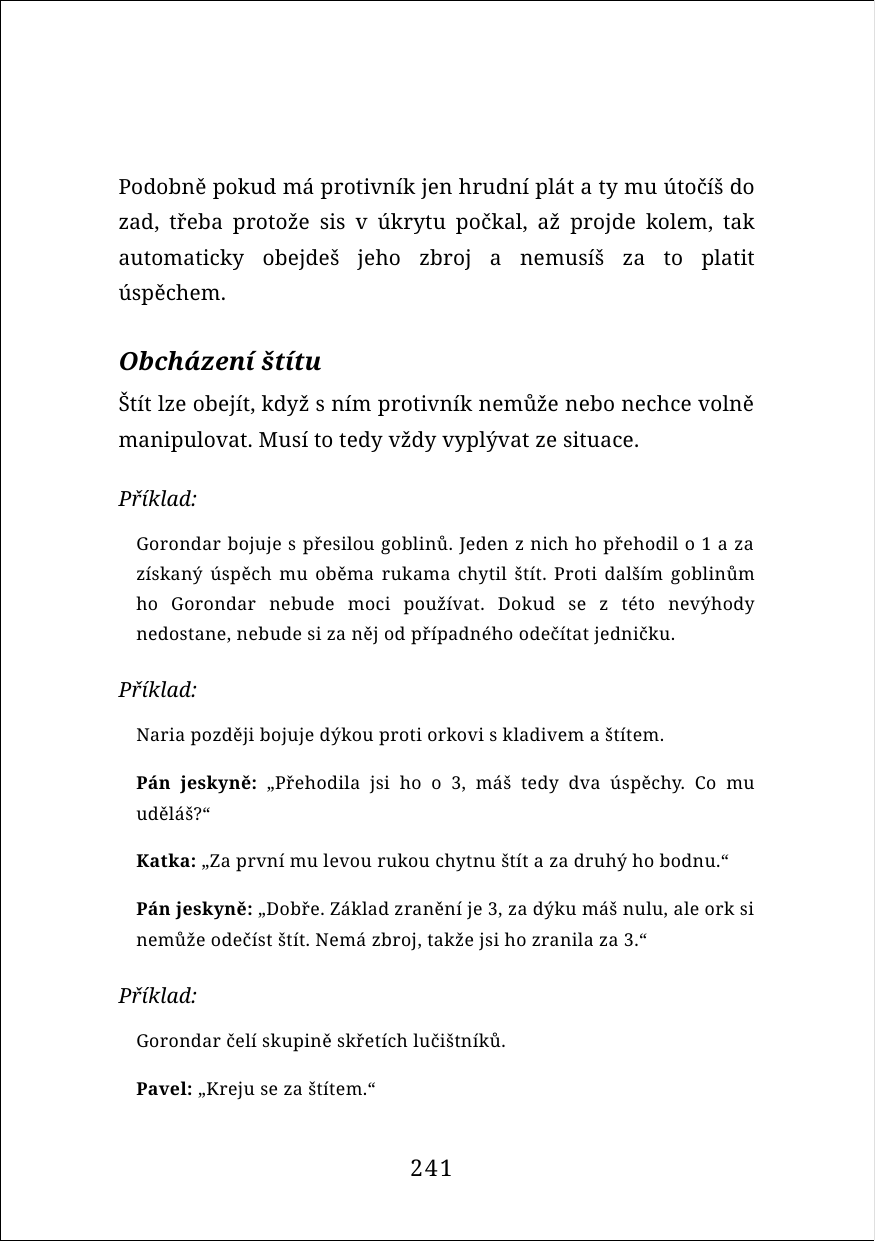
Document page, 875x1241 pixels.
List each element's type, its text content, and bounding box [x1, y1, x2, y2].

text Pavel: „Kreju se za štítem.“ [136, 1076, 756, 1100]
text Pán jeskyně: „Přehodila jsi ho o 3, máš tedy dva úspěchy. Co mu uděláš?“ [136, 771, 756, 825]
text Gorondar bojuje s přesilou goblinů. Jeden z nich ho přehodil o 1 a za získaný úspěch mu oběma rukama chytil štít. Proti dalším goblinům ho Gorondar nebude moci používat. Dokud se z této nevýhody nedostane, nebude si za něj od případného odečítat jedničku. [136, 531, 756, 646]
text Katka: „Za první mu levou rukou chytnu štít a za druhý ho bodnu.“ [136, 849, 756, 873]
text Štít lze obejít, když s ním protivník nemůže nebo nechce volně manipulovat. Musí to tedy vždy vyplývat ze situace. [118, 389, 756, 453]
text Příklad: [118, 484, 756, 512]
text Naria později bojuje dýkou proti orkovi s kladivem a štítem. [136, 723, 756, 747]
text Gorondar čelí skupině skřetích lučištníků. [136, 1028, 756, 1052]
text Příklad: [118, 981, 756, 1009]
text Příklad: [118, 676, 756, 704]
text Podobně pokud má protivník jen hrudní plát a ty mu útočíš do zad, třeba protože sis v úkrytu počkal, až projde kolem, tak automaticky obejdeš jeho zbroj a nemusíš za to platit úspěchem. [118, 172, 756, 307]
subtitle Obcházení štítu [118, 343, 756, 377]
text Pán jeskyně: „Dobře. Základ zranění je 3, za dýku máš nulu, ale ork si nemůže odečíst štít. Nemá zbroj, takže jsi ho zranila za 3.“ [136, 897, 756, 951]
